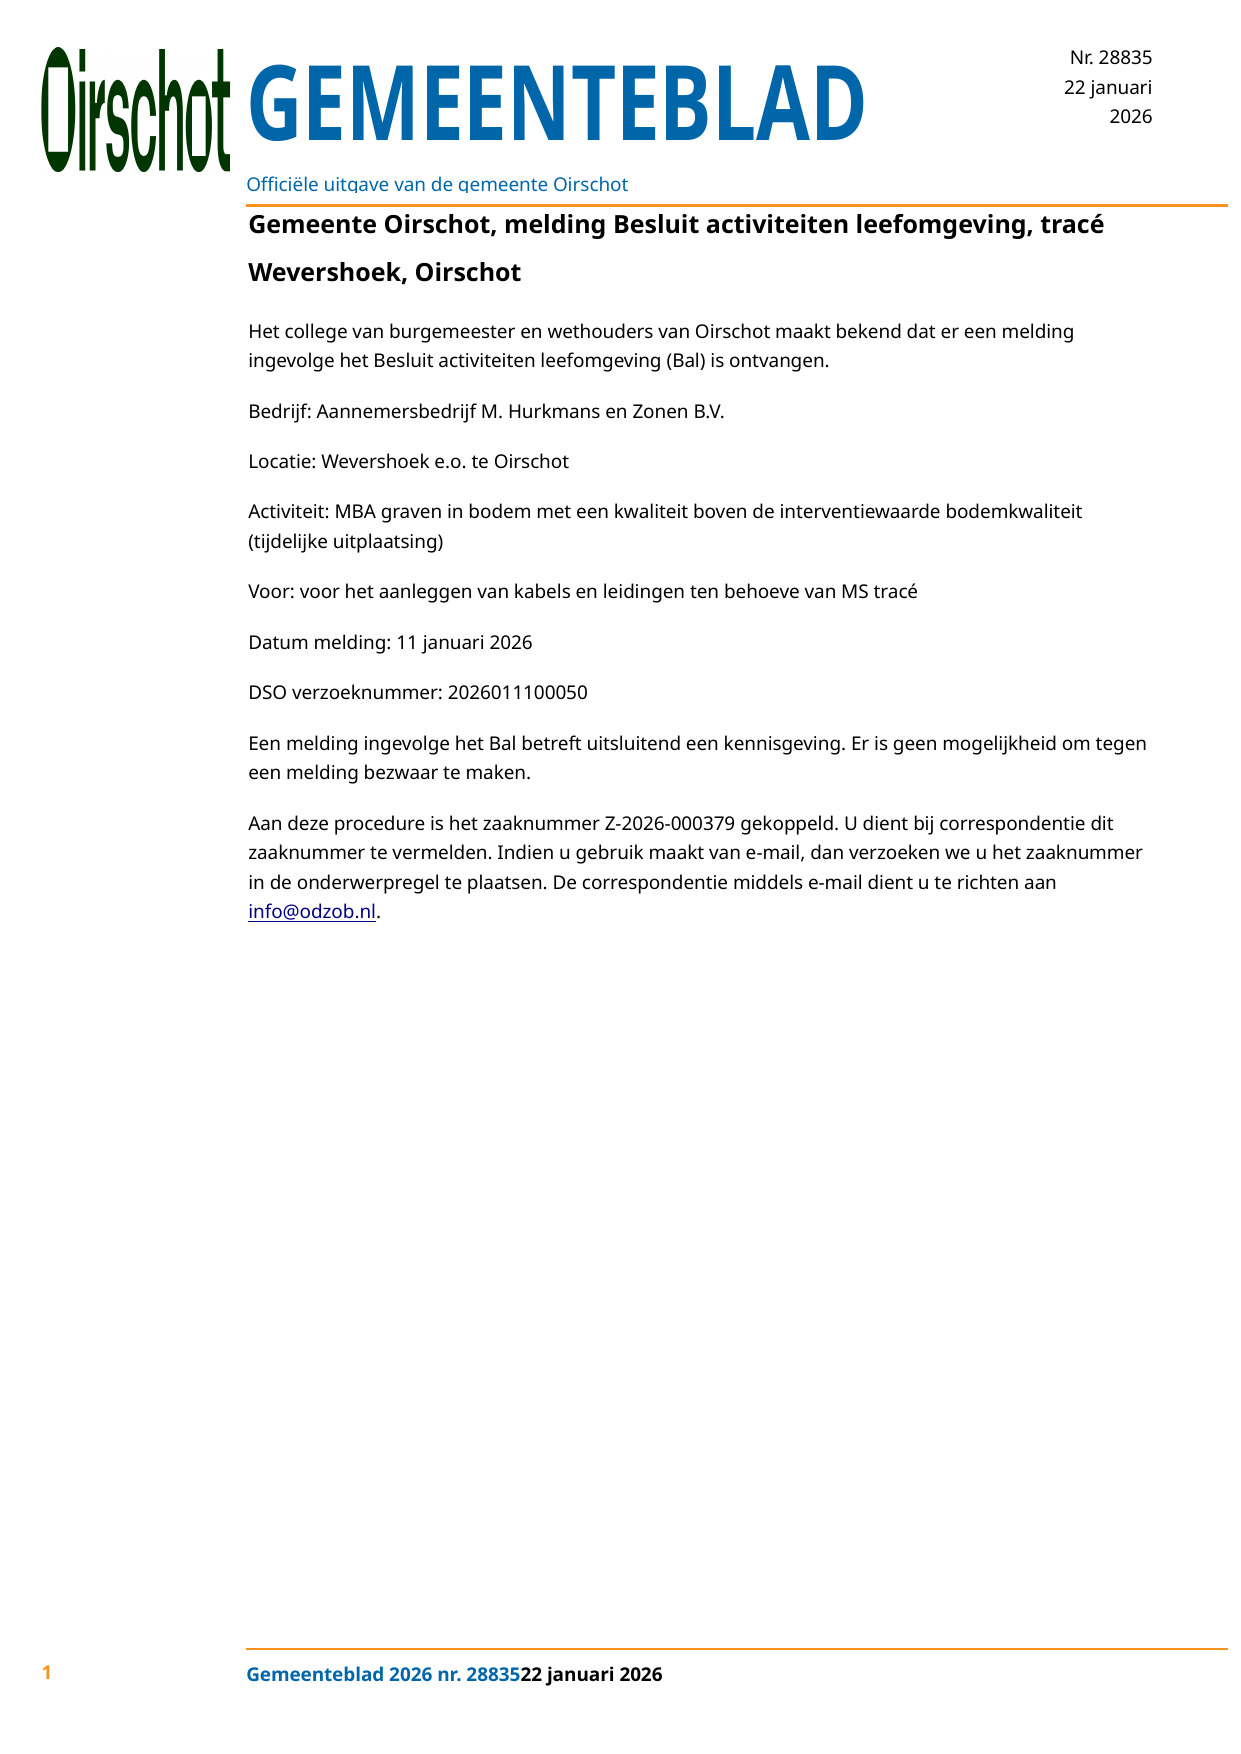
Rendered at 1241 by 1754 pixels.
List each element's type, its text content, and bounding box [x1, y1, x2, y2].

text DSO verzoeknummer: 2026011100050 [248, 679, 1152, 705]
text Een melding ingevolge het Bal betreft uitsluitend een kennisgeving. Er is geen mogelijkheid om tegen een melding bezwaar te maken. [248, 730, 1152, 785]
text Voor: voor het aanleggen van kabels en leidingen ten behoeve van MS tracé [248, 579, 1152, 604]
text Bedrijf: Aannemersbedrijf M. Hurkmans en Zonen B.V. [248, 398, 1152, 424]
text Locatie: Wevershoek e.o. te Oirschot [248, 448, 1152, 474]
text Gemeente Oirschot, melding Besluit activiteiten leefomgeving, tracé Wevershoek, Oirschot [248, 207, 1152, 288]
picture [41, 47, 231, 172]
text Het college van burgemeester en wethouders van Oirschot maakt bekend dat er een melding ingevolge het Besluit activiteiten leefomgeving (Bal) is ontvangen. [248, 318, 1152, 373]
text Activiteit: MBA graven in bodem met een kwaliteit boven de interventiewaarde bodemkwaliteit (tijdelijke uitplaatsing) [248, 499, 1152, 554]
text Aan deze procedure is het zaaknummer Z-2026-000379 gekoppeld. U dient bij correspondentie dit zaaknummer te vermelden. Indien u gebruik maakt van e-mail, dan verzoeken we u het zaaknummer in de onderwerpregel te plaatsen. De correspondentie middels e-mail dient u te richten aan info@odzob.nl. [248, 810, 1152, 924]
text Datum melding: 11 januari 2026 [248, 629, 1152, 655]
